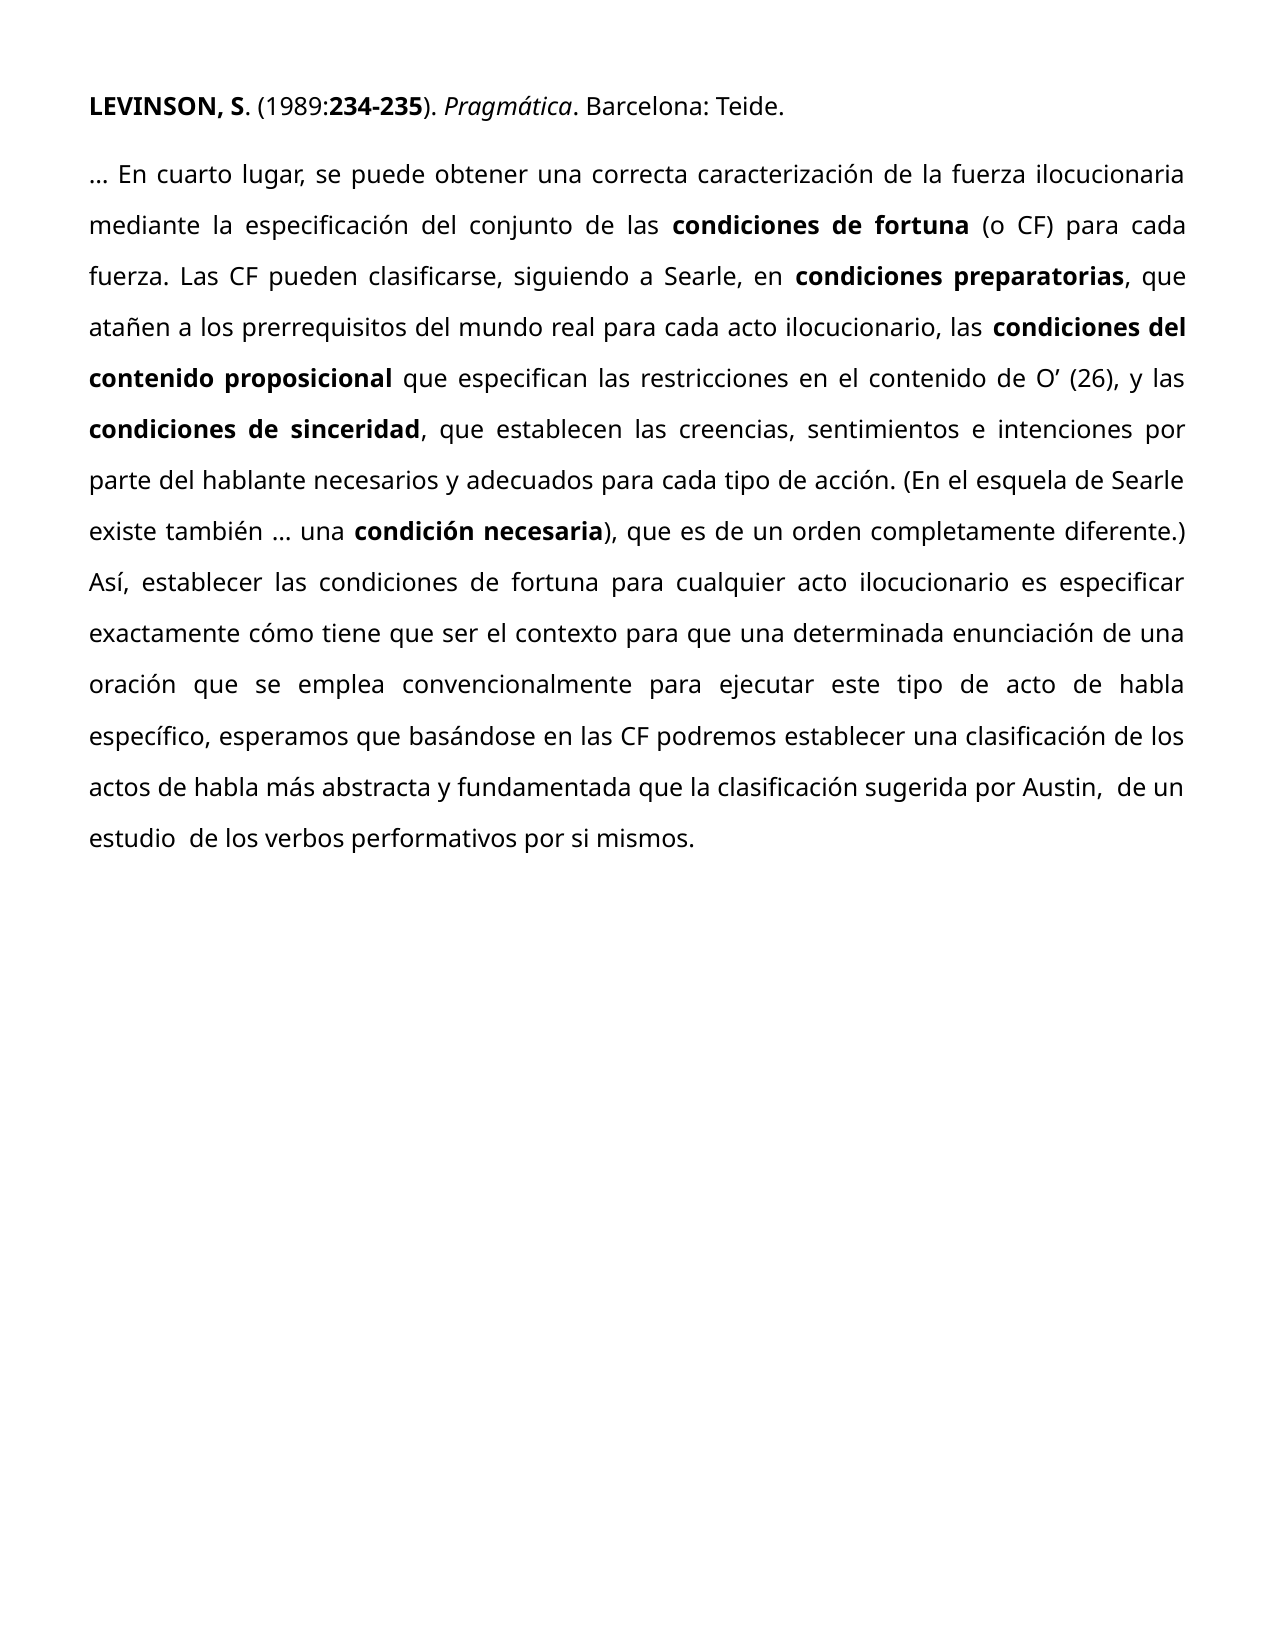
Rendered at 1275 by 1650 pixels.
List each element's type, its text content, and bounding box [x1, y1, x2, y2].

text LEVINSON, S. (1989:234-235). Pragmática. Barcelona: Teide. [88, 88, 1186, 123]
text … En cuarto lugar, se puede obtener una correcta caracterización de la fuerza ilocucionaria mediante la especificación del conjunto de las condiciones de fortuna (o CF) para cada fuerza. Las CF pueden clasificarse, siguiendo a Searle, en condiciones preparatorias, que atañen a los prerrequisitos del mundo real para cada acto ilocucionario, las condiciones del contenido proposicional que especifican las restricciones en el contenido de O’ (26), y las condiciones de sinceridad, que establecen las creencias, sentimientos e intenciones por parte del hablante necesarios y adecuados para cada tipo de acción. (En el esquela de Searle existe también … una condición necesaria), que es de un orden completamente diferente.) Así, establecer las condiciones de fortuna para cualquier acto ilocucionario es especificar exactamente cómo tiene que ser el contexto para que una determinada enunciación de una oración que se emplea convencionalmente para ejecutar este tipo de acto de habla específico, esperamos que basándose en las CF podremos establecer una clasificación de los actos de habla más abstracta y fundamentada que la clasificación sugerida por Austin, de un estudio de los verbos performativos por si mismos. [88, 157, 1186, 854]
